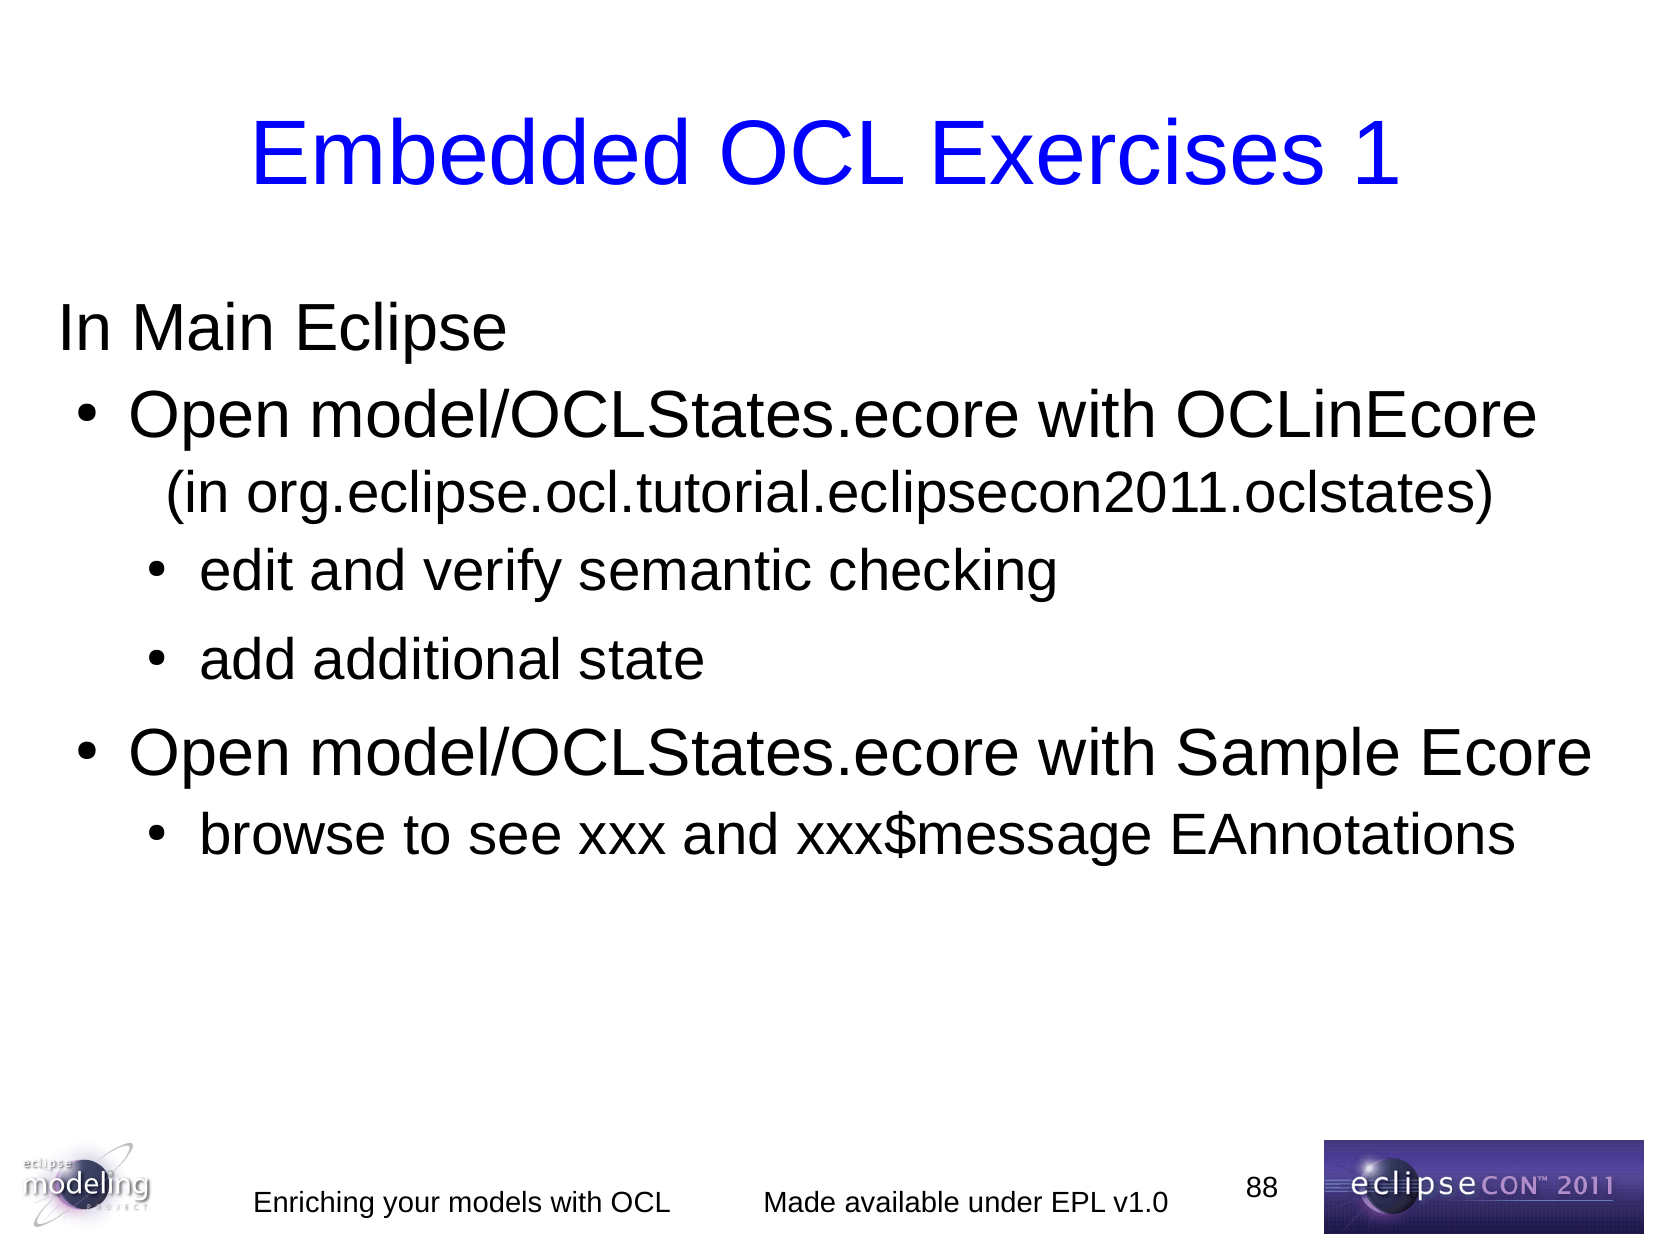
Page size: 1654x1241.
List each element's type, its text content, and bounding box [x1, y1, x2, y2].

title Embedded OCL Exercises 1 [82, 56, 1571, 250]
picture [9, 1136, 156, 1235]
list In Main Eclipse Open model/OCLStates.ecore with OCLinEcore (in org.eclipse.ocl.tutorial.eclipsecon2011.oclstates) edit and verify semantic checking add additional state Open model/OCLStates.ecore with Sample Ecore browse to see xxx and xxx$message EAnnotations [57, 290, 1613, 1094]
picture [1324, 1140, 1644, 1234]
